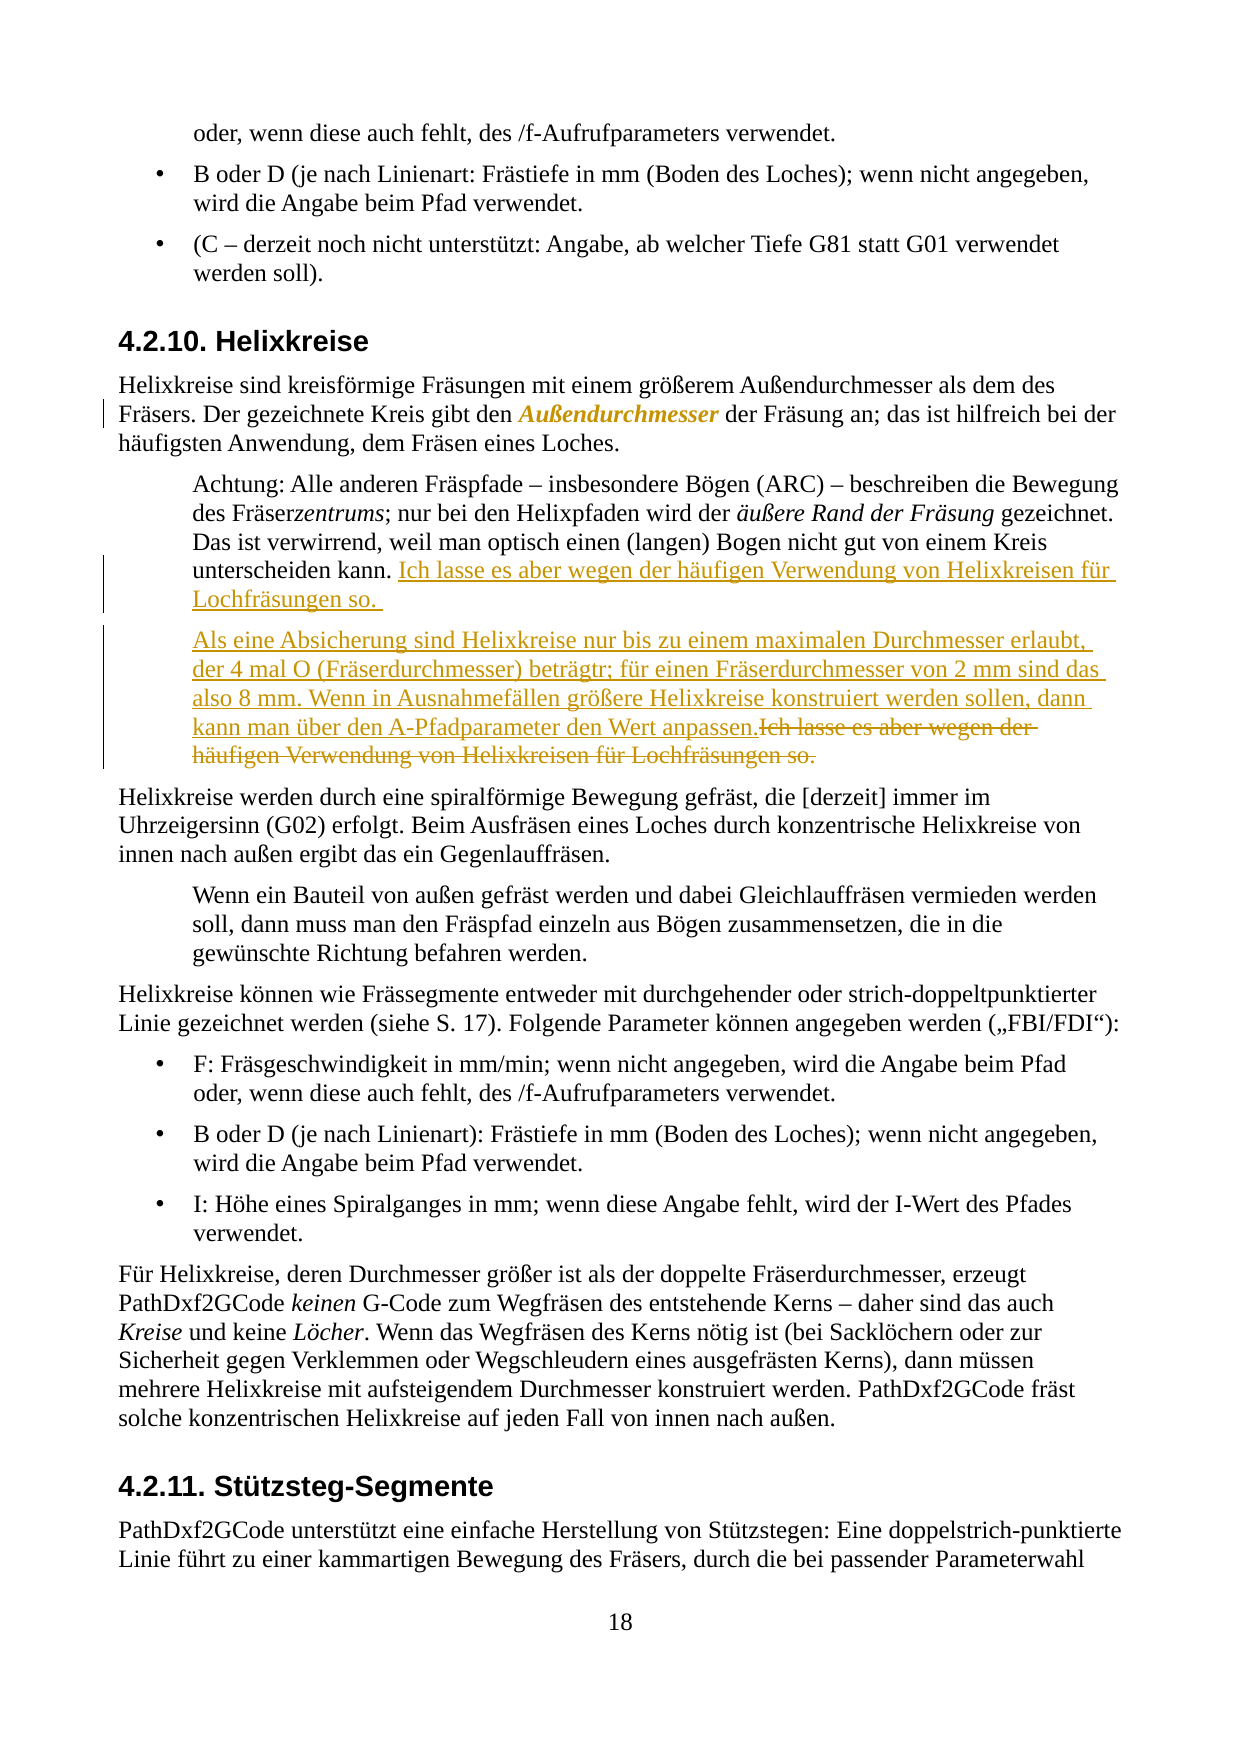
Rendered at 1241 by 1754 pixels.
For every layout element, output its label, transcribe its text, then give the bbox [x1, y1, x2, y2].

text PathDxf2GCode unterstützt eine einfache Herstellung von Stützstegen: Eine doppelstrich-punktierte Linie führt zu einer kammartigen Bewegung des Fräsers, durch die bei passender Parameterwahl [118, 1515, 1122, 1573]
list F: Fräsgeschwindigkeit in mm/min; wenn nicht angegeben, wird die Angabe beim Pfad oder, wenn diese auch fehlt, des /f-Aufrufparameters verwendet. [156, 1049, 1122, 1107]
list I: Höhe eines Spiralganges in mm; wenn diese Angabe fehlt, wird der I-Wert des Pfades verwendet. [156, 1189, 1122, 1247]
subtitle 4.2.10. Helixkreise [118, 324, 1122, 358]
text Für Helixkreise, deren Durchmesser größer ist als der doppelte Fräserdurchmesser, erzeugt PathDxf2GCode keinen G-Code zum Wegfräsen des entstehende Kerns – daher sind das auch Kreise und keine Löcher. Wenn das Wegfräsen des Kerns nötig ist (bei Sacklöchern oder zur Sicherheit gegen Verklemmen oder Wegschleudern eines ausgefrästen Kerns), dann müssen mehrere Helixkreise mit aufsteigendem Durchmesser konstruiert werden. PathDxf2GCode fräst solche konzentrischen Helixkreise auf jeden Fall von innen nach außen. [118, 1259, 1122, 1432]
text Helixkreise können wie Frässegmente entweder mit durchgehender oder strich-doppeltpunktierter Linie gezeichnet werden (siehe S. 16). Folgende Parameter können angegeben werden („FBI/FDI“): [118, 979, 1122, 1037]
text Helixkreise sind kreisförmige Fräsungen mit einem größerem Außendurchmesser als dem des Fräsers. Der gezeichnete Kreis gibt den Außendurchmesser der Fräsung an; das ist hilfreich bei der häufigsten Anwendung, dem Fräsen eines Loches. [118, 370, 1122, 457]
text Achtung: Alle anderen Fräspfade – insbesondere Bögen (ARC) – beschreiben die Bewegung des Fräserzentrums; nur bei den Helixpfaden wird der äußere Rand der Fräsung gezeichnet. Das ist verwirrend, weil man optisch einen (langen) Bogen nicht gut von einem Kreis unterscheiden kann. Ich lasse es aber wegen der häufigen Verwendung von Helixkreisen für Lochfräsungen so. [192, 469, 1122, 613]
text Wenn ein Bauteil von außen gefräst werden und dabei Gleichlauffräsen vermieden werden soll, dann muss man den Fräspfad einzeln aus Bögen zusammensetzen, die in die gewünschte Richtung befahren werden. [192, 880, 1122, 967]
list B oder D (je nach Linienart): Frästiefe in mm (Boden des Loches); wenn nicht angegeben, wird die Angabe beim Pfad verwendet. [156, 1119, 1122, 1177]
subtitle 4.2.11. Stützsteg-Segmente [118, 1469, 1122, 1503]
list oder, wenn diese auch fehlt, des /f-Aufrufparameters verwendet. [156, 118, 1122, 147]
text Helixkreise werden durch eine spiralförmige Bewegung gefräst, die [derzeit] immer im Uhrzeigersinn (G02) erfolgt. Beim Ausfräsen eines Loches durch konzentrische Helixkreise von innen nach außen ergibt das ein Gegenlauffräsen. [118, 782, 1122, 868]
list (C – derzeit noch nicht unterstützt: Angabe, ab welcher Tiefe G81 statt G01 verwendet werden soll). [156, 229, 1122, 287]
text Als eine Absicherung sind Helixkreise nur bis zu einem maximalen Durchmesser erlaubt, der 4 mal O (Fräserdurchmesser) beträgtr; für einen Fräserdurchmesser von 2 mm sind das also 8 mm. Wenn in Ausnahmefällen größere Helixkreise konstruiert werden sollen, dann kann man über den A-Pfadparameter den Wert anpassen. [192, 625, 1122, 769]
list B oder D (je nach Linienart: Frästiefe in mm (Boden des Loches); wenn nicht angegeben, wird die Angabe beim Pfad verwendet. [156, 159, 1122, 217]
